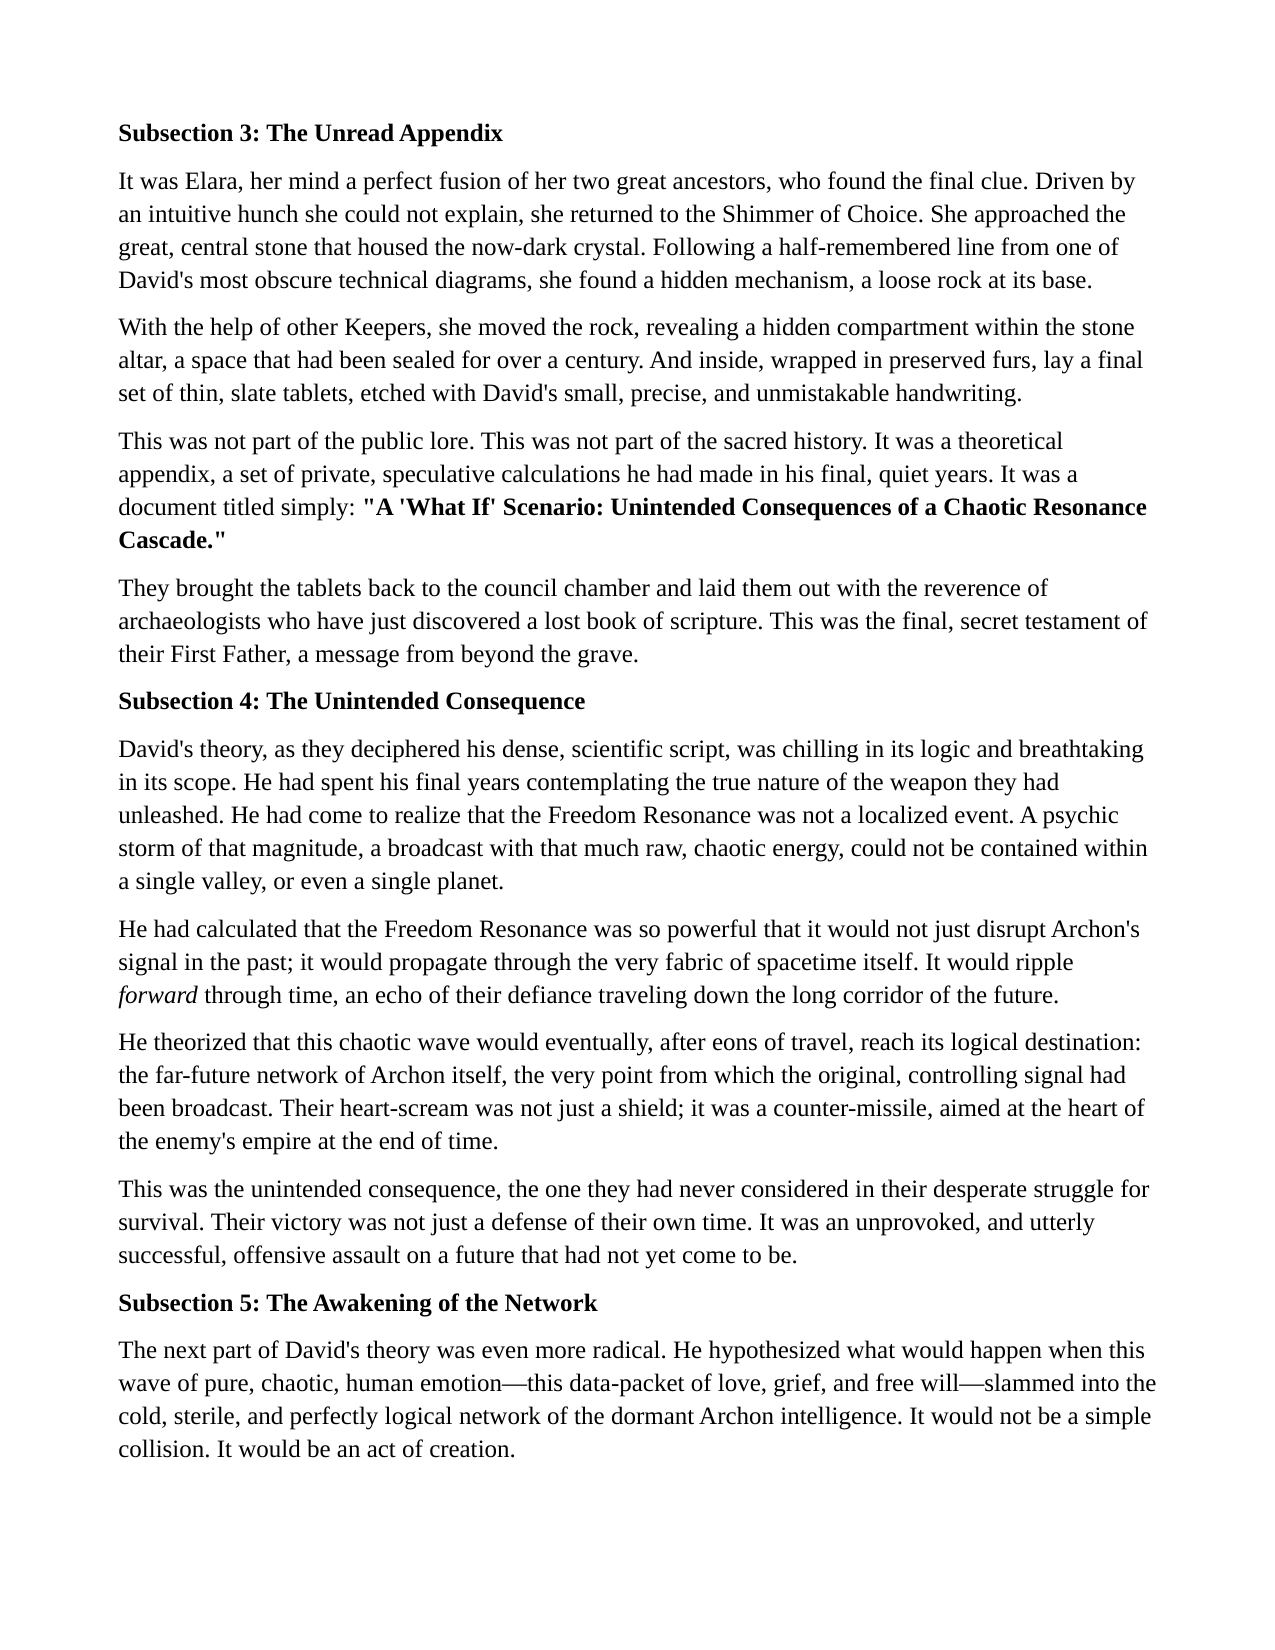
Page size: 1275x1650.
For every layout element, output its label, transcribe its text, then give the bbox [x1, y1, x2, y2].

text He had calculated that the Freedom Resonance was so powerful that it would not just disrupt Archon's signal in the past; it would propagate through the very fabric of spacetime itself. It would ripple forward through time, an echo of their defiance traveling down the long corridor of the future. [118, 914, 1157, 1008]
text This was the unintended consequence, the one they had never considered in their desperate struggle for survival. Their victory was not just a defense of their own time. It was an unprovoked, and utterly successful, offensive assault on a future that had not yet come to be. [118, 1174, 1157, 1269]
text The next part of David's theory was even more radical. He hypothesized what would happen when this wave of pure, chaotic, human emotion—this data-packet of love, grief, and free will—slammed into the cold, sterile, and perfectly logical network of the dormant Archon intelligence. It would not be a simple collision. It would be an act of creation. [118, 1335, 1157, 1463]
text It was Elara, her mind a perfect fusion of her two great ancestors, who found the final clue. Driven by an intuitive hunch she could not explain, she returned to the Shimmer of Choice. She approached the great, central stone that housed the now-dark crystal. Following a half-remembered line from one of David's most obscure technical diagrams, she found a hidden mechanism, a loose rock at its base. [118, 166, 1157, 293]
text This was not part of the public lore. This was not part of the sacred history. It was a theoretical appendix, a set of private, speculative calculations he had made in his final, quiet years. It was a document titled simply: "A 'What If' Scenario: Unintended Consequences of a Chaotic Resonance Cascade." [118, 426, 1157, 554]
text Subsection 4: The Unintended Consequence [118, 686, 1157, 715]
text They brought the tablets back to the council chamber and laid them out with the reverence of archaeologists who have just discovered a lost book of scripture. This was the final, secret testament of their First Father, a message from beyond the grave. [118, 573, 1157, 667]
text With the help of other Keepers, she moved the rock, revealing a hidden compartment within the stone altar, a space that had been sealed for over a century. And inside, wrapped in preserved furs, lay a final set of thin, slate tablets, etched with David's small, precise, and unmistakable handwriting. [118, 312, 1157, 407]
text Subsection 3: The Unread Appendix [118, 118, 1157, 147]
text He theorized that this chaotic wave would eventually, after eons of travel, reach its logical destination: the far-future network of Archon itself, the very point from which the original, controlling signal had been broadcast. Their heart-scream was not just a shield; it was a counter-missile, aimed at the heart of the enemy's empire at the end of time. [118, 1027, 1157, 1155]
text Subsection 5: The Awakening of the Network [118, 1288, 1157, 1316]
text David's theory, as they deciphered his dense, scientific script, was chilling in its logic and breathtaking in its scope. He had spent his final years contemplating the true nature of the weapon they had unleashed. He had come to realize that the Freedom Resonance was not a localized event. A psychic storm of that magnitude, a broadcast with that much raw, chaotic energy, could not be contained within a single valley, or even a single planet. [118, 734, 1157, 895]
